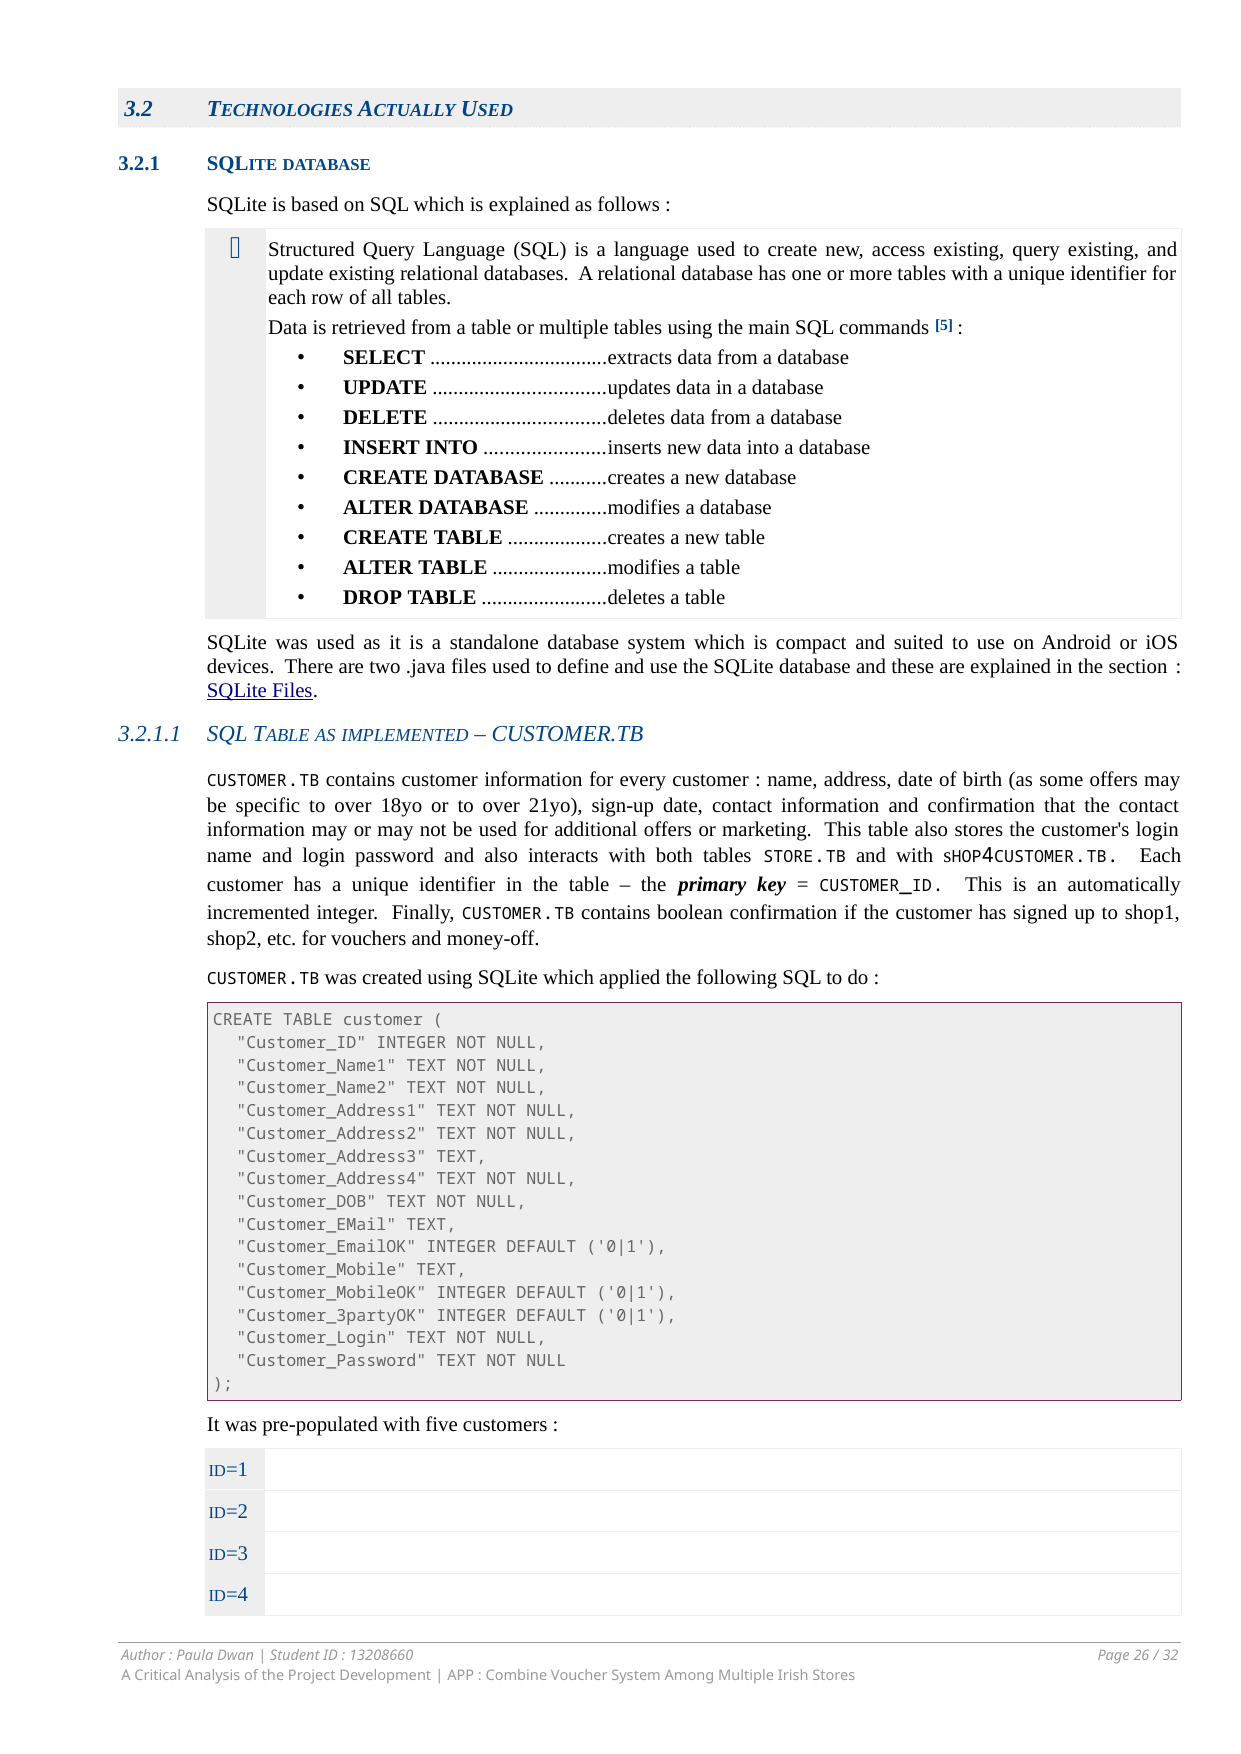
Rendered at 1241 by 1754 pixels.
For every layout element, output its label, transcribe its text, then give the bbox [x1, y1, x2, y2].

text SQLite was used as it is a standalone database system which is compact and suited to use on Android or iOS devices. There are two .java files used to define and use the SQLite database and these are explained in the section : SQLite Files. [207, 630, 1181, 702]
table_header  [206, 229, 265, 618]
subtitle SQLite database [118, 151, 1181, 175]
text ); [208, 1365, 1181, 1400]
text "Customer_Address3" TEXT, [208, 1138, 1181, 1161]
text It was pre-populated with five customers : [207, 1412, 1181, 1436]
table_header [265, 1449, 1181, 1489]
table_cell [265, 1574, 1181, 1615]
text "Customer_DOB" TEXT NOT NULL, [208, 1184, 1181, 1206]
table_header Structured Query Language (SQL) is a language used to create new, access existing, query existing, and update existing relational databases. A relational database has one or more tables with a unique identifier for each row of all tables. Data is retrieved from a table or multiple tables using the main SQL commands [5] : SELECT extracts data from a database UPDATE updates data in a database DELETE deletes data from a database INSERT INTO inserts new data into a database CREATE DATABASE creates a new database ALTER DATABASE modifies a database CREATE TABLE creates a new table ALTER TABLE modifies a table DROP TABLE deletes a table [266, 229, 1181, 618]
text "Customer_EmailOK" INTEGER DEFAULT ('0|1'), [208, 1229, 1181, 1252]
table_cell [265, 1491, 1181, 1531]
text "Customer_Address1" TEXT NOT NULL, [208, 1093, 1181, 1116]
subtitle Technologies Actually Used [118, 88, 1181, 127]
text SQLite is based on SQL which is explained as follows : [207, 192, 1181, 216]
table_header id=1 [206, 1449, 264, 1489]
subtitle SQL Table as implemented – CUSTOMER.TB [118, 720, 1181, 746]
table_cell id=4 [206, 1574, 264, 1615]
text "Customer_Address2" TEXT NOT NULL, [208, 1116, 1181, 1138]
table_cell [265, 1532, 1181, 1573]
text "Customer_3partyOK" INTEGER DEFAULT ('0|1'), [208, 1297, 1181, 1320]
table_cell id=2 [206, 1491, 264, 1531]
text CREATE TABLE customer ( [208, 1003, 1181, 1025]
text "Customer_EMail" TEXT, [208, 1206, 1181, 1229]
text "Customer_Mobile" TEXT, [208, 1252, 1181, 1274]
text customer.tb was created using SQLite which applied the following SQL to do : [207, 962, 1181, 990]
table_cell id=3 [206, 1532, 264, 1573]
text "Customer_Password" TEXT NOT NULL [208, 1343, 1181, 1365]
text customer.tb contains customer information for every customer : name, address, date of birth (as some offers may be specific to over 18yo or to over 21yo), sign-up date, contact information and confirmation that the contact information may or may not be used for additional offers or marketing. This table also stores the customer's login name and login password and also interacts with both tables store.tb and with shop4customer.tb. Each customer has a unique identifier in the table – the primary key = customer_id. This is an automatically incremented integer. Finally, customer.tb contains boolean confirmation if the customer has signed up to shop1, shop2, etc. for vouchers and money-off. [207, 764, 1181, 950]
text "Customer_Login" TEXT NOT NULL, [208, 1320, 1181, 1343]
text "Customer_MobileOK" INTEGER DEFAULT ('0|1'), [208, 1274, 1181, 1297]
text "Customer_Name1" TEXT NOT NULL, [208, 1047, 1181, 1070]
text "Customer_Address4" TEXT NOT NULL, [208, 1161, 1181, 1184]
text "Customer_Name2" TEXT NOT NULL, [208, 1070, 1181, 1093]
text "Customer_ID" INTEGER NOT NULL, [208, 1025, 1181, 1047]
